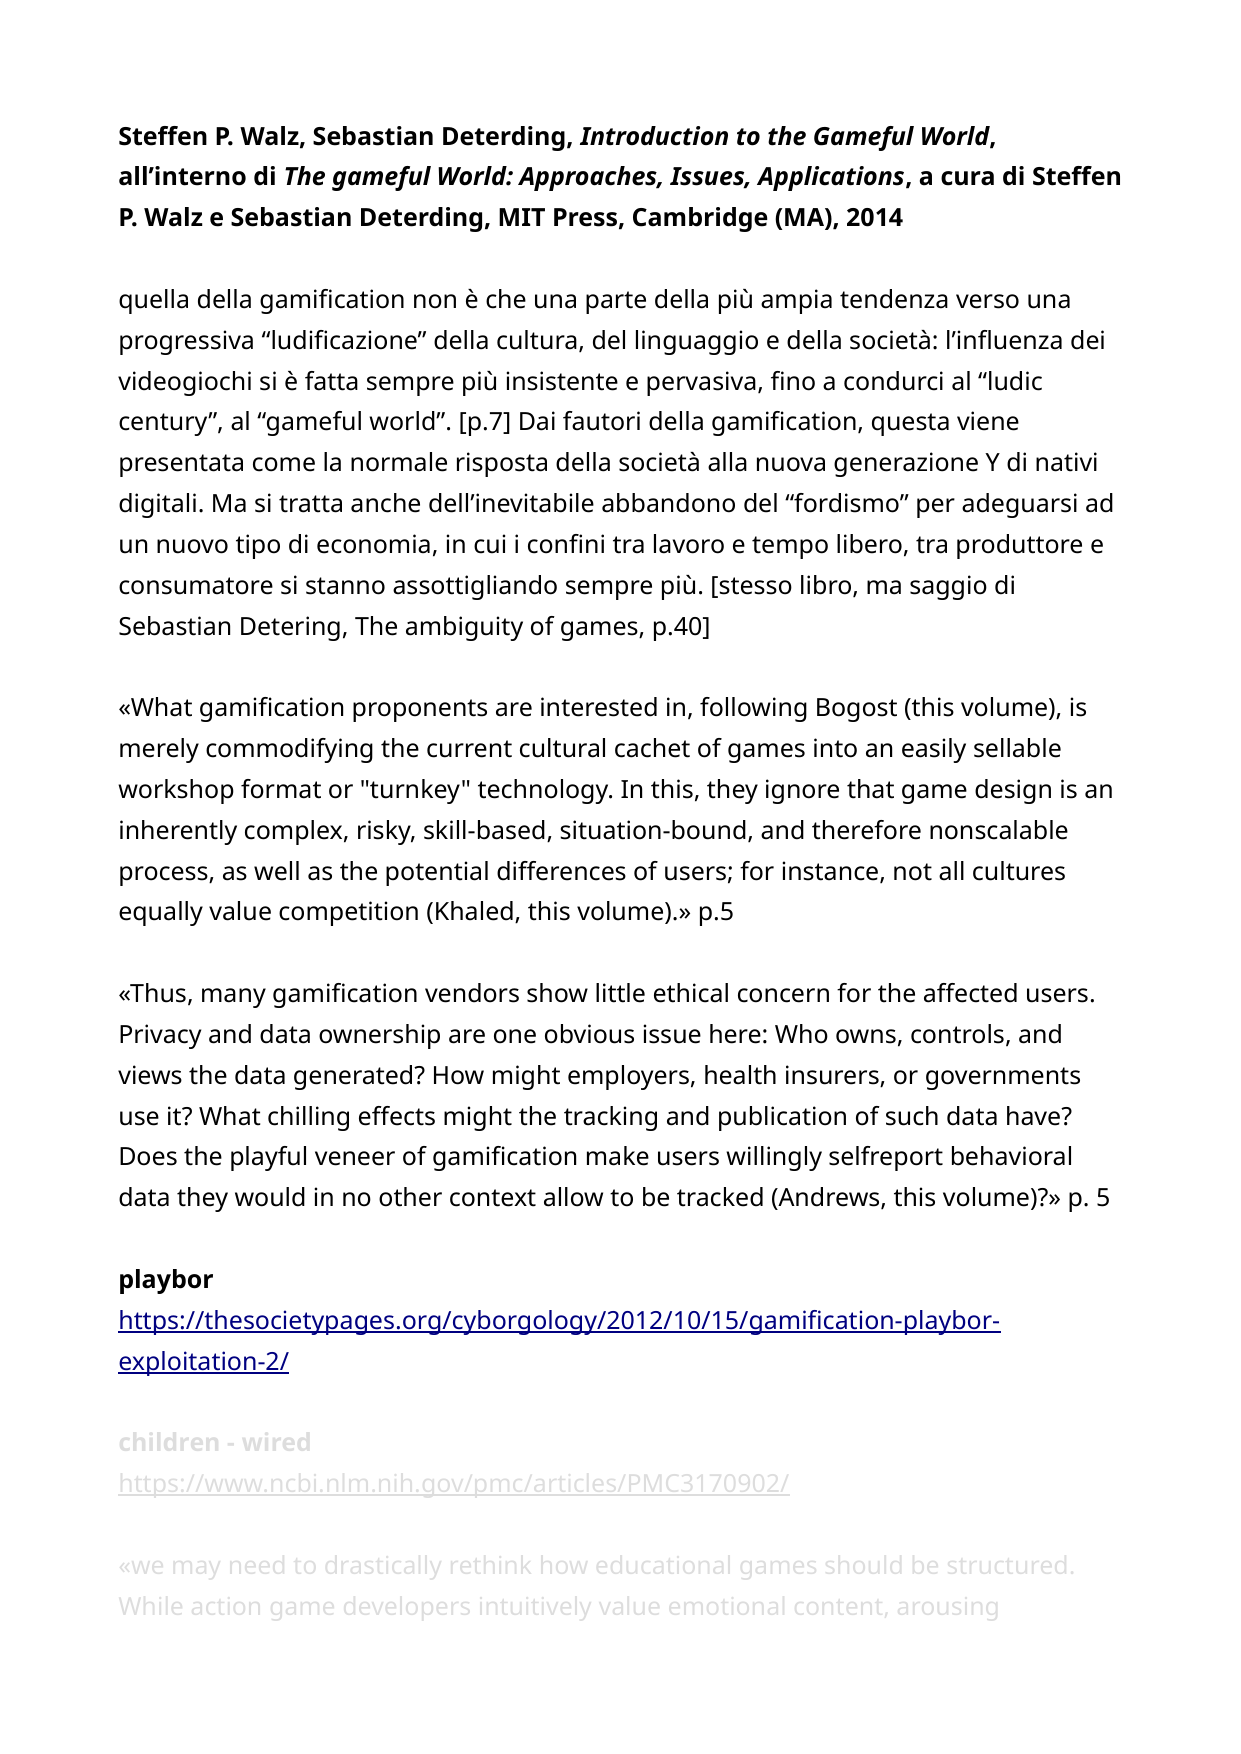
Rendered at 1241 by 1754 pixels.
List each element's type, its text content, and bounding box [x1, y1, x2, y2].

text «What gamification proponents are interested in, following Bogost (this volume), is merely commodifying the current cultural cachet of games into an easily sellable workshop format or "turnkey" technology. In this, they ignore that game design is an inherently complex, risky, skill-based, situation-bound, and therefore nonscalable process, as well as the potential differences of users; for instance, not all cultures equally value competition (Khaled, this volume).» p.5 [118, 690, 1122, 928]
text «Thus, many gamification vendors show little ethical concern for the affected users. Privacy and data ownership are one obvious issue here: Who owns, controls, and views the data generated? How might employers, health insurers, or governments use it? What chilling effects might the tracking and publication of such data have? Does the playful veneer of gamification make users willingly selfreport behavioral data they would in no other context allow to be tracked (Andrews, this volume)?» p. 5 [118, 976, 1122, 1214]
text playbor [118, 1261, 1122, 1296]
text https://thesocietypages.org/cyborgology/2012/10/15/gamification-playbor-exploitation-2/ [118, 1302, 1122, 1377]
text children - wired [118, 1425, 1122, 1459]
text Steffen P. Walz, Sebastian Deterding, Introduction to the Gameful World, all’interno di The gameful World: Approaches, Issues, Applications, a cura di Steffen P. Walz e Sebastian Deterding, MIT Press, Cambridge (MA), 2014 [118, 118, 1122, 234]
text «we may need to drastically rethink how educational games should be structured. While action game developers intuitively value emotional content, arousing [118, 1547, 1122, 1622]
text quella della gamification non è che una parte della più ampia tendenza verso una progressiva “ludificazione” della cultura, del linguaggio e della società: l’influenza dei videogiochi si è fatta sempre più insistente e pervasiva, fino a condurci al “ludic century”, al “gameful world”. [p.7] Dai fautori della gamification, questa viene presentata come la normale risposta della società alla nuova generazione Y di nativi digitali. Ma si tratta anche dell’inevitabile abbandono del “fordismo” per adeguarsi ad un nuovo tipo di economia, in cui i confini tra lavoro e tempo libero, tra produttore e consumatore si stanno assottigliando sempre più. [stesso libro, ma saggio di Sebastian Detering, The ambiguity of games, p.40] [118, 281, 1122, 642]
text https://www.ncbi.nlm.nih.gov/pmc/articles/PMC3170902/ [118, 1466, 1122, 1500]
